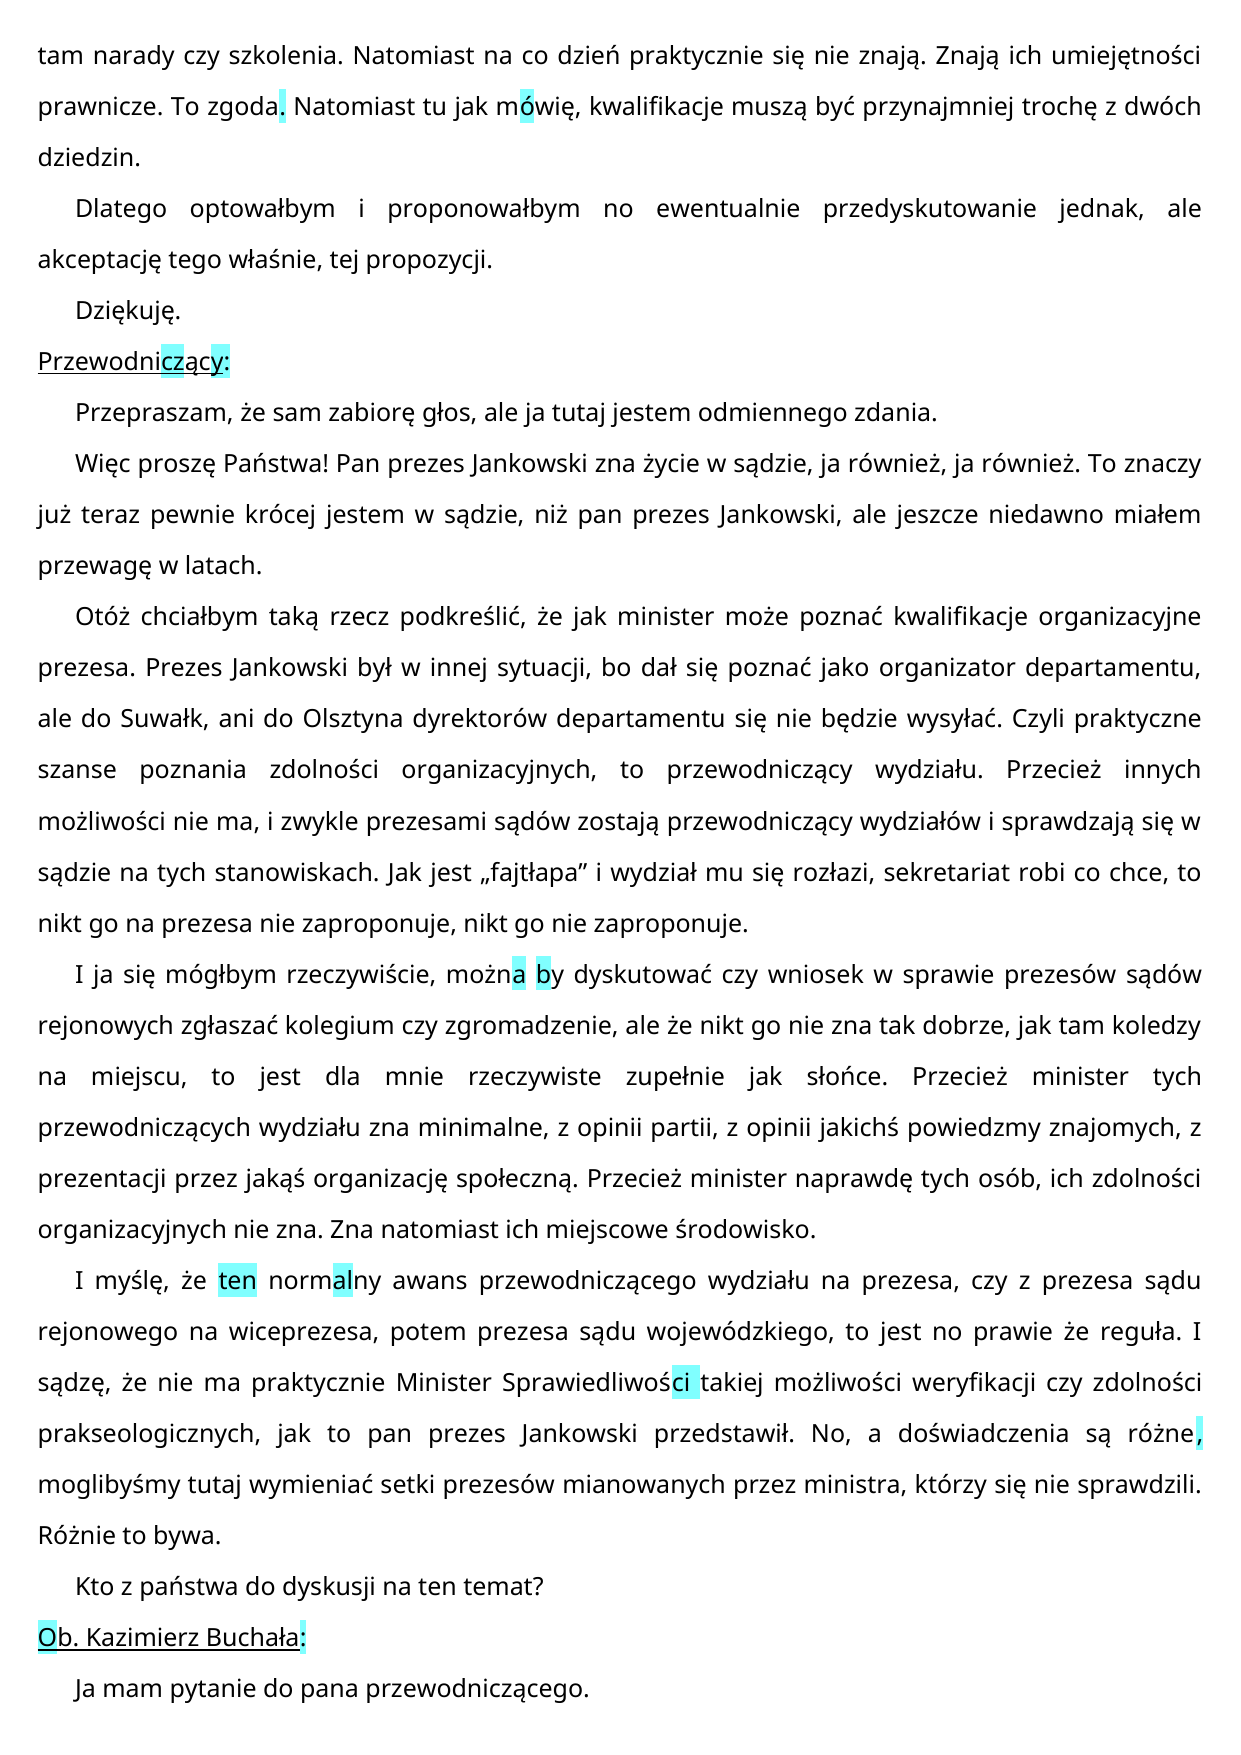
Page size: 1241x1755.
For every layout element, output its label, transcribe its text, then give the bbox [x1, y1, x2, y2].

text I myślę, że ten normalny awans przewodniczącego wydziału na prezesa, czy z prezesa sądu rejonowego na wiceprezesa, potem prezesa sądu wojewódzkiego, to jest no prawie że reguła. I sądzę, że nie ma praktycznie Minister Sprawiedliwości takiej możliwości weryfikacji czy zdolności prakseologicznych, jak to pan prezes Jankowski przedstawił. No, a doświadczenia są różne, moglibyśmy tutaj wymieniać setki prezesów mianowanych przez ministra, którzy się nie sprawdzili. Różnie to bywa. [37, 1262, 1203, 1552]
text I ja się mógłbym rzeczywiście, można by dyskutować czy wniosek w sprawie prezesów sądów rejonowych zgłaszać kolegium czy zgromadzenie, ale że nikt go nie zna tak dobrze, jak tam koledzy na miejscu, to jest dla mnie rzeczywiste zupełnie jak słońce. Przecież minister tych przewodniczących wydziału zna minimalne, z opinii partii, z opinii jakichś powiedzmy znajomych, z prezentacji przez jakąś organizację społeczną. Przecież minister naprawdę tych osób, ich zdolności organizacyjnych nie zna. Zna natomiast ich miejscowe środowisko. [37, 956, 1203, 1246]
text Przewodniczący: [37, 344, 1203, 378]
text Dlatego optowałbym i proponowałbym no ewentualnie przedyskutowanie jednak, ale akceptację tego właśnie, tej propozycji. [37, 191, 1203, 276]
text Więc proszę Państwa! Pan prezes Jankowski zna życie w sądzie, ja również, ja również. To znaczy już teraz pewnie krócej jestem w sądzie, niż pan prezes Jankowski, ale jeszcze niedawno miałem przewagę w latach. [37, 446, 1203, 582]
text Ja mam pytanie do pana przewodniczącego. [37, 1671, 1203, 1705]
text tam narady czy szkolenia. Natomiast na co dzień praktycznie się nie znają. Znają ich umiejętności prawnicze. To zgoda. Natomiast tu jak mówię, kwalifikacje muszą być przynajmniej trochę z dwóch dziedzin. [37, 37, 1203, 174]
text Przepraszam, że sam zabiorę głos, ale ja tutaj jestem odmiennego zdania. [37, 395, 1203, 429]
text Dziękuję. [37, 293, 1203, 327]
text Otóż chciałbym taką rzecz podkreślić, że jak minister może poznać kwalifikacje organizacyjne prezesa. Prezes Jankowski był w innej sytuacji, bo dał się poznać jako organizator departamentu, ale do Suwałk, ani do Olsztyna dyrektorów departamentu się nie będzie wysyłać. Czyli praktyczne szanse poznania zdolności organizacyjnych, to przewodniczący wydziału. Przecież innych możliwości nie ma, i zwykle prezesami sądów zostają przewodniczący wydziałów i sprawdzają się w sądzie na tych stanowiskach. Jak jest „fajtłapa” i wydział mu się rozłazi, sekretariat robi co chce, to nikt go na prezesa nie zaproponuje, nikt go nie zaproponuje. [37, 599, 1203, 939]
text Kto z państwa do dyskusji na ten temat? [37, 1569, 1203, 1603]
text Ob. Kazimierz Buchała: [37, 1620, 1203, 1654]
